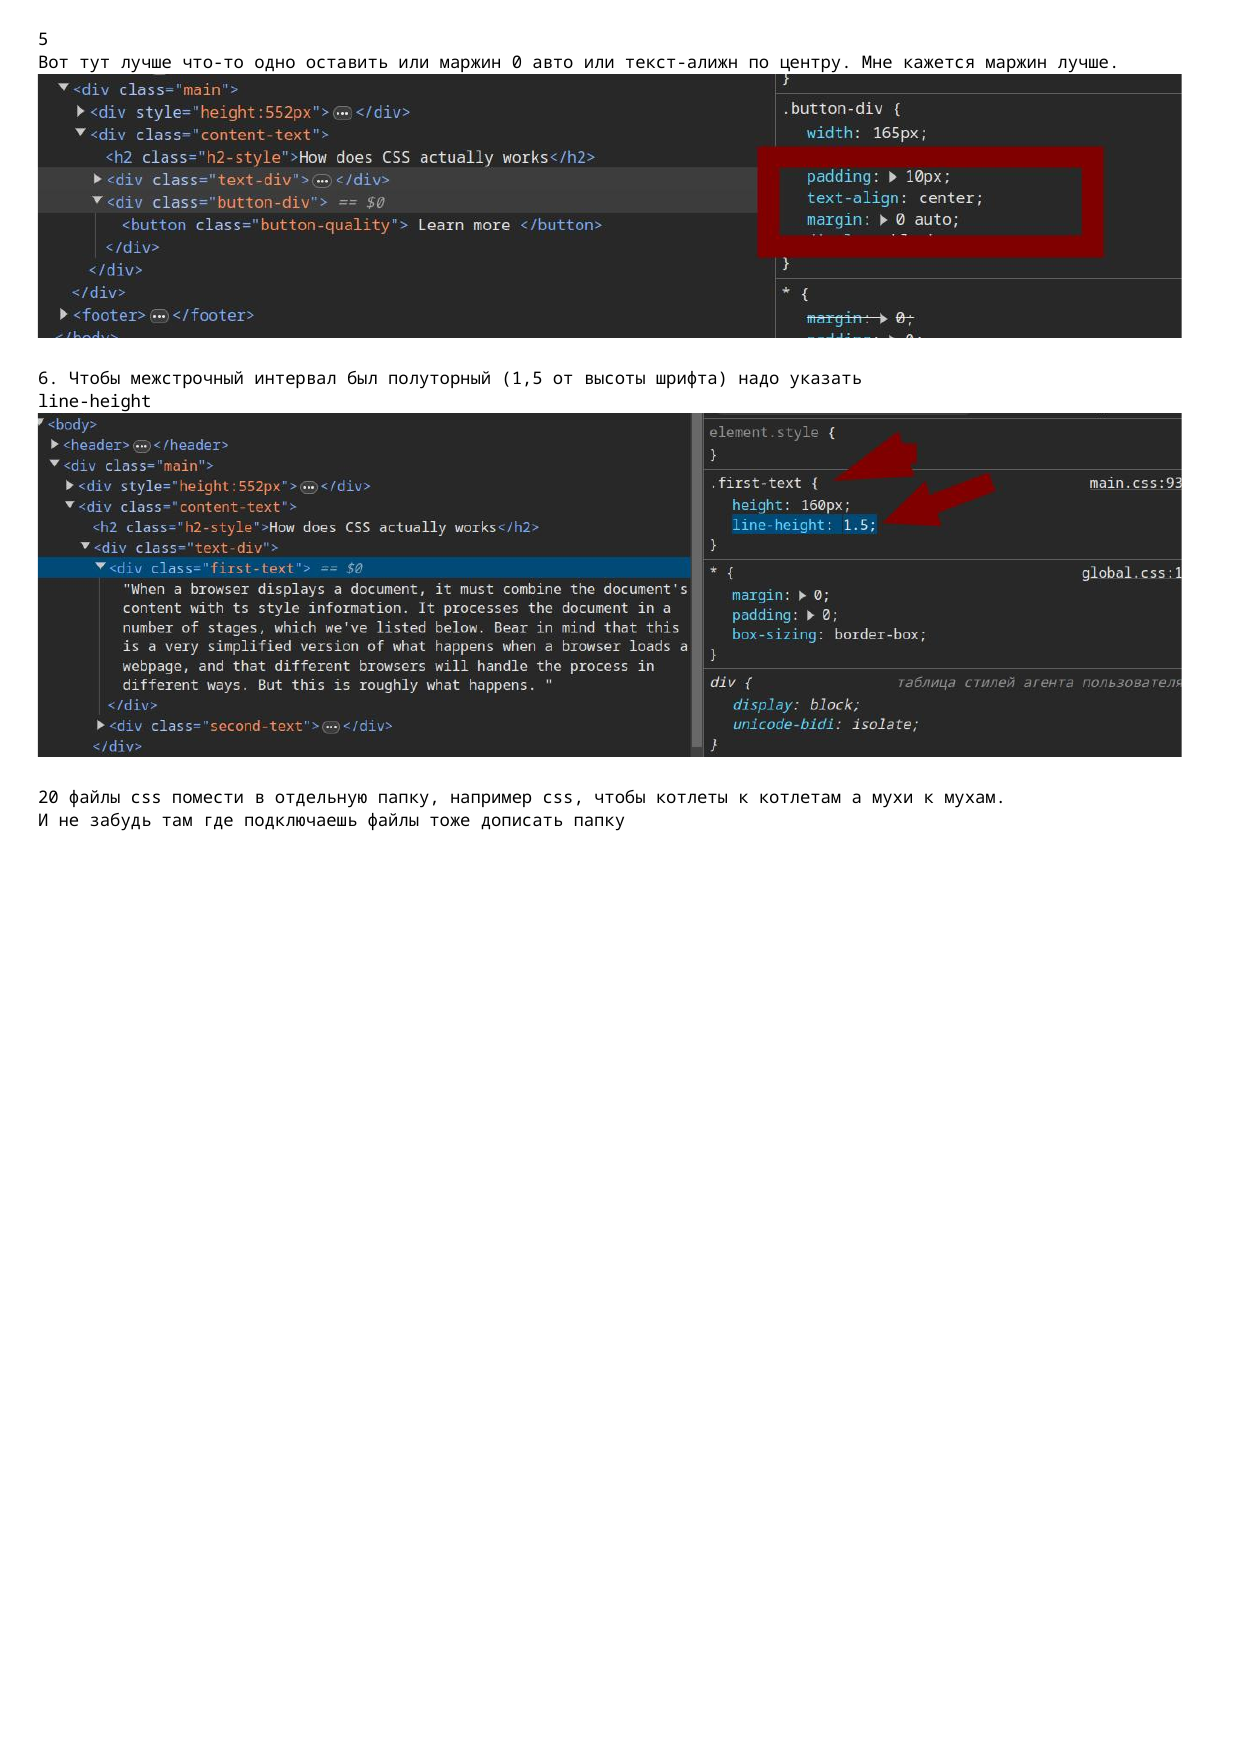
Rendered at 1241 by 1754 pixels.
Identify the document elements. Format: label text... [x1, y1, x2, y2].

text line-height [38, 389, 1182, 413]
text 5 [38, 27, 1182, 51]
text И не забудь там где подключаешь файлы тоже дописать папку [38, 808, 1182, 832]
text 20 файлы css помести в отдельную папку, например css, чтобы котлеты к котлетам а мухи к мухам. [38, 785, 1182, 808]
text Вот тут лучше что-то одно оставить или маржин 0 авто или текст-алижн по центру. Мне кажется маржин лучше. [38, 51, 1182, 74]
picture [37, 74, 1182, 338]
text 6. Чтобы межстрочный интервал был полуторный (1,5 от высоты шрифта) надо указать [38, 366, 1182, 389]
picture [37, 413, 1182, 757]
